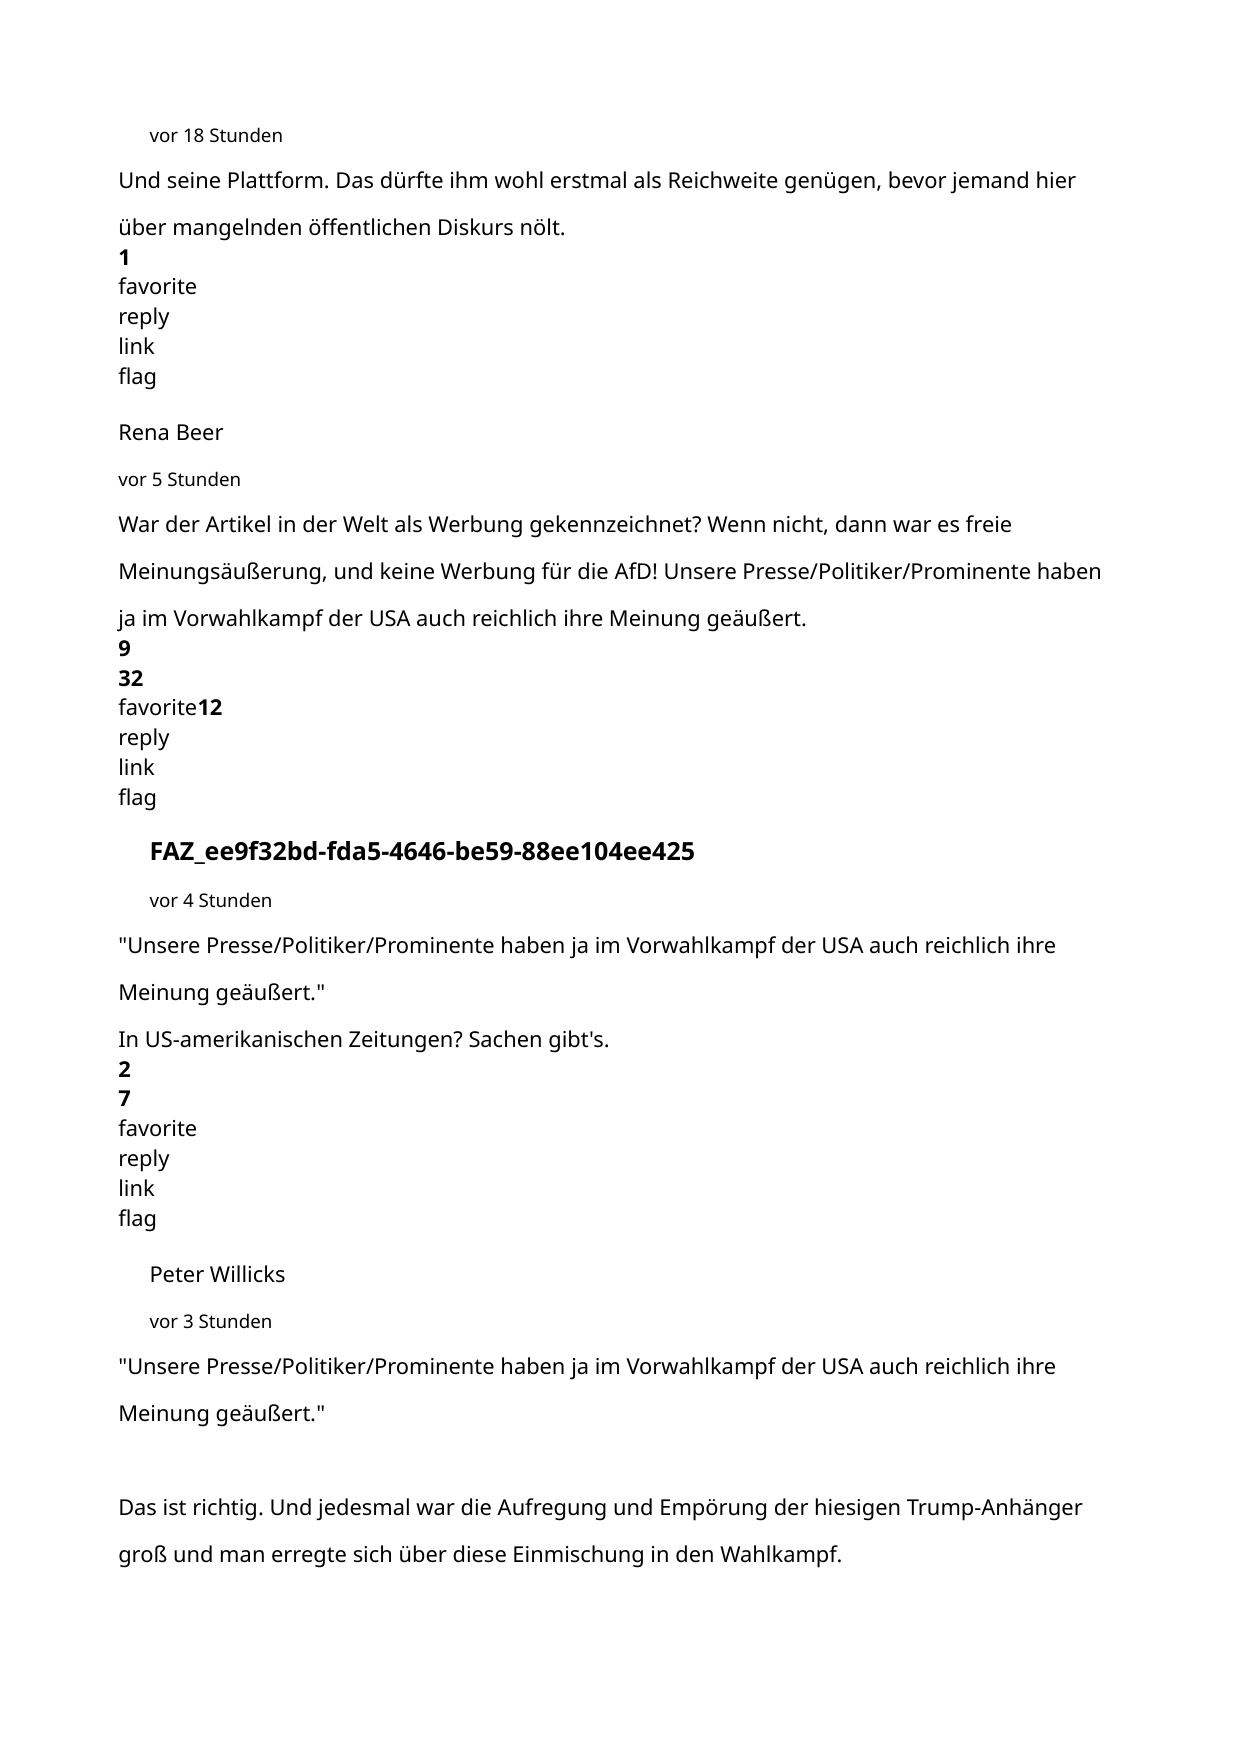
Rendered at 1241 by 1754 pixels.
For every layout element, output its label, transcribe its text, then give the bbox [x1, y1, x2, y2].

text favorite12 [118, 692, 1122, 722]
text 1 [118, 242, 1122, 271]
text flag [118, 1203, 1122, 1232]
text 9 [118, 633, 1122, 662]
text "Unsere Presse/Politiker/Prominente haben ja im Vorwahlkampf der USA auch reichlich ihre Meinung geäußert." Das ist richtig. Und jedesmal war die Aufregung und Empörung der hiesigen Trump-Anhänger groß und man erregte sich über diese Einmischung in den Wahlkampf. [118, 1334, 1122, 1615]
text 32 [118, 662, 1122, 692]
text favorite [118, 1113, 1122, 1143]
text 7 [118, 1083, 1122, 1113]
text favorite [118, 271, 1122, 301]
text "Unsere Presse/Politiker/Prominente haben ja im Vorwahlkampf der USA auch reichlich ihre Meinung geäußert." In US-amerikanischen Zeitungen? Sachen gibt's. [118, 913, 1122, 1054]
text flag [118, 361, 1122, 391]
text vor 5 Stunden [118, 462, 1122, 492]
text vor 18 Stunden [149, 118, 1122, 148]
text link [118, 752, 1122, 782]
text reply [118, 301, 1122, 331]
text flag [118, 782, 1122, 811]
text FAZ_ee9f32bd-fda5-4646-be59-88ee104ee425 [149, 827, 1114, 868]
text reply [118, 1143, 1122, 1173]
text War der Artikel in der Welt als Werbung gekennzeichnet? Wenn nicht, dann war es freie Meinungsäußerung, und keine Werbung für die AfD! Unsere Presse/Politiker/Prominente haben ja im Vorwahlkampf der USA auch reichlich ihre Meinung geäußert. [118, 492, 1122, 633]
text link [118, 1173, 1122, 1203]
text 2 [118, 1054, 1122, 1083]
text link [118, 331, 1122, 361]
text Peter Willicks [149, 1248, 1114, 1289]
text Und seine Plattform. Das dürfte ihm wohl erstmal als Reichweite genügen, bevor jemand hier über mangelnden öffentlichen Diskurs nölt. [118, 148, 1122, 242]
text Rena Beer [118, 406, 1114, 447]
text vor 3 Stunden [149, 1304, 1122, 1334]
text reply [118, 722, 1122, 752]
text vor 4 Stunden [149, 883, 1122, 913]
